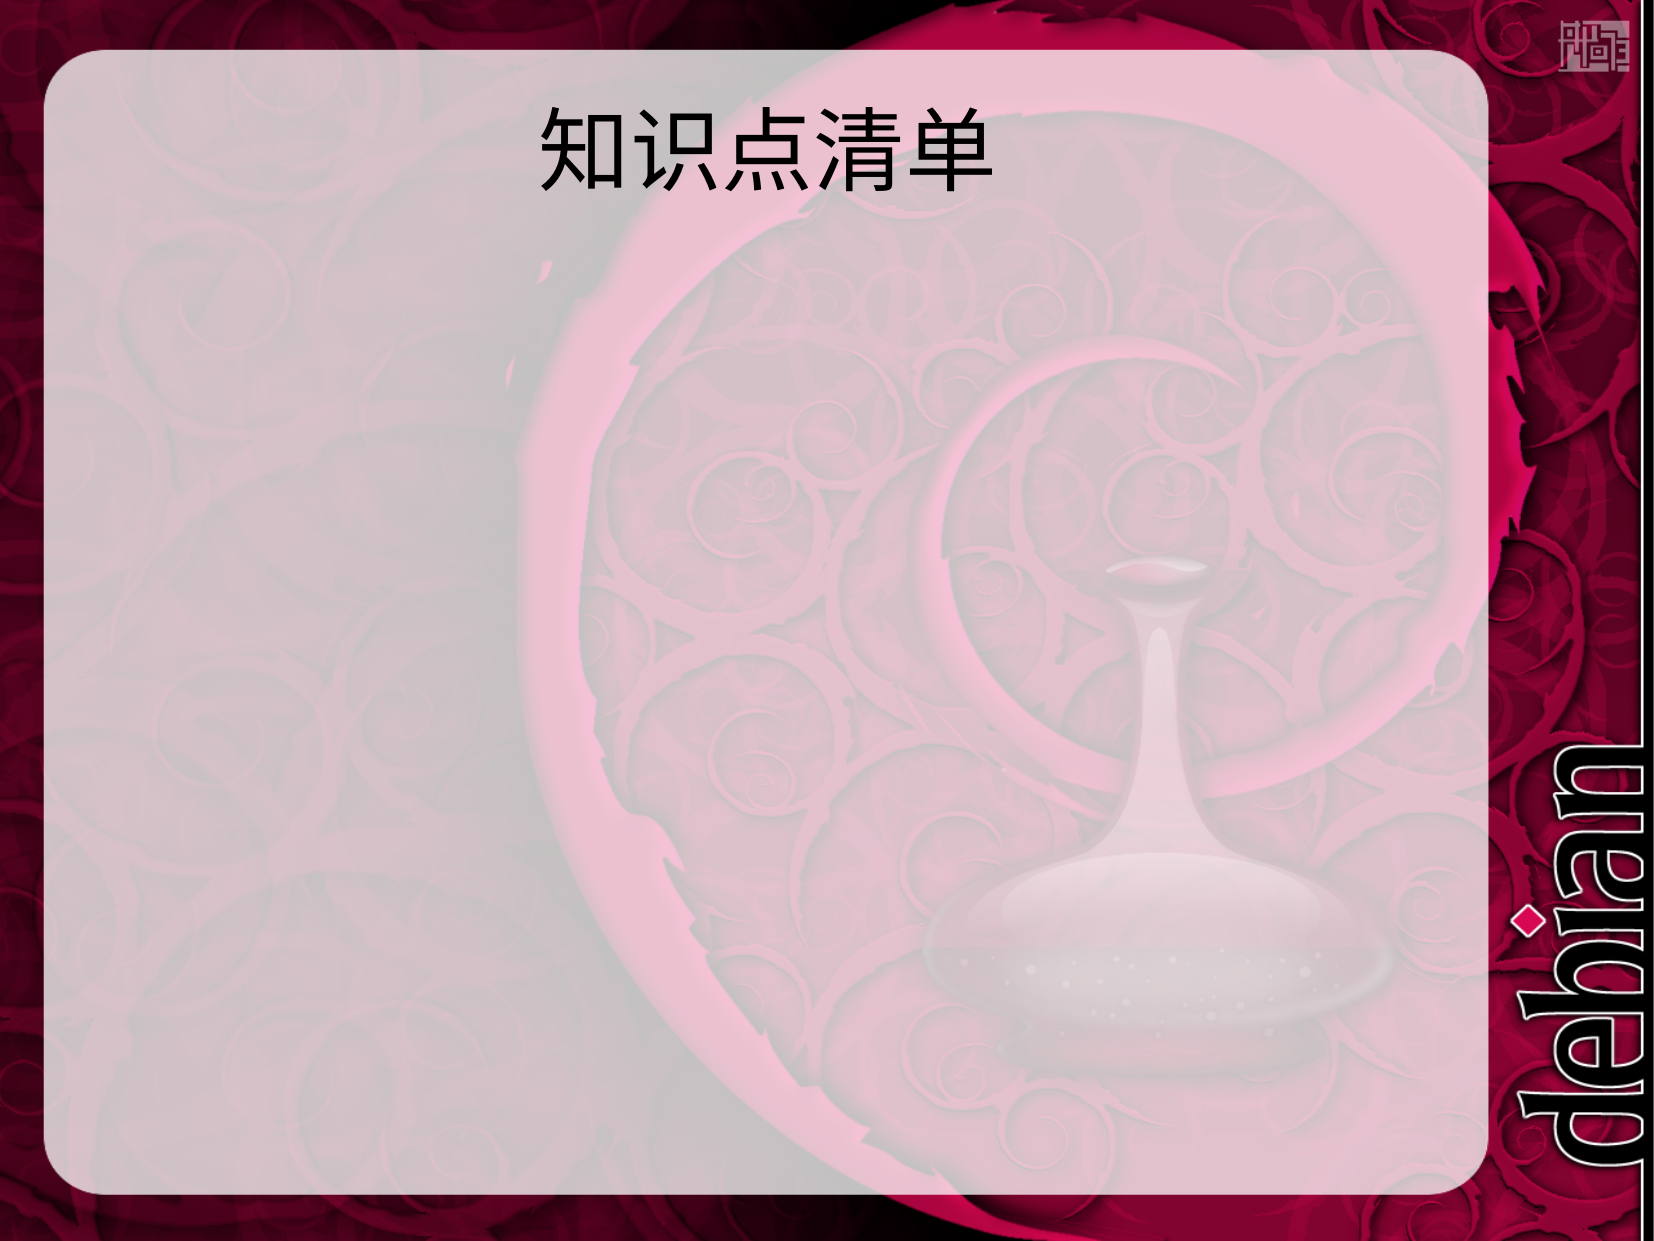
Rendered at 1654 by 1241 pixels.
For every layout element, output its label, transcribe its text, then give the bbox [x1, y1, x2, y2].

title 知识点清单 [59, 49, 1477, 257]
picture [0, 0, 1654, 1241]
